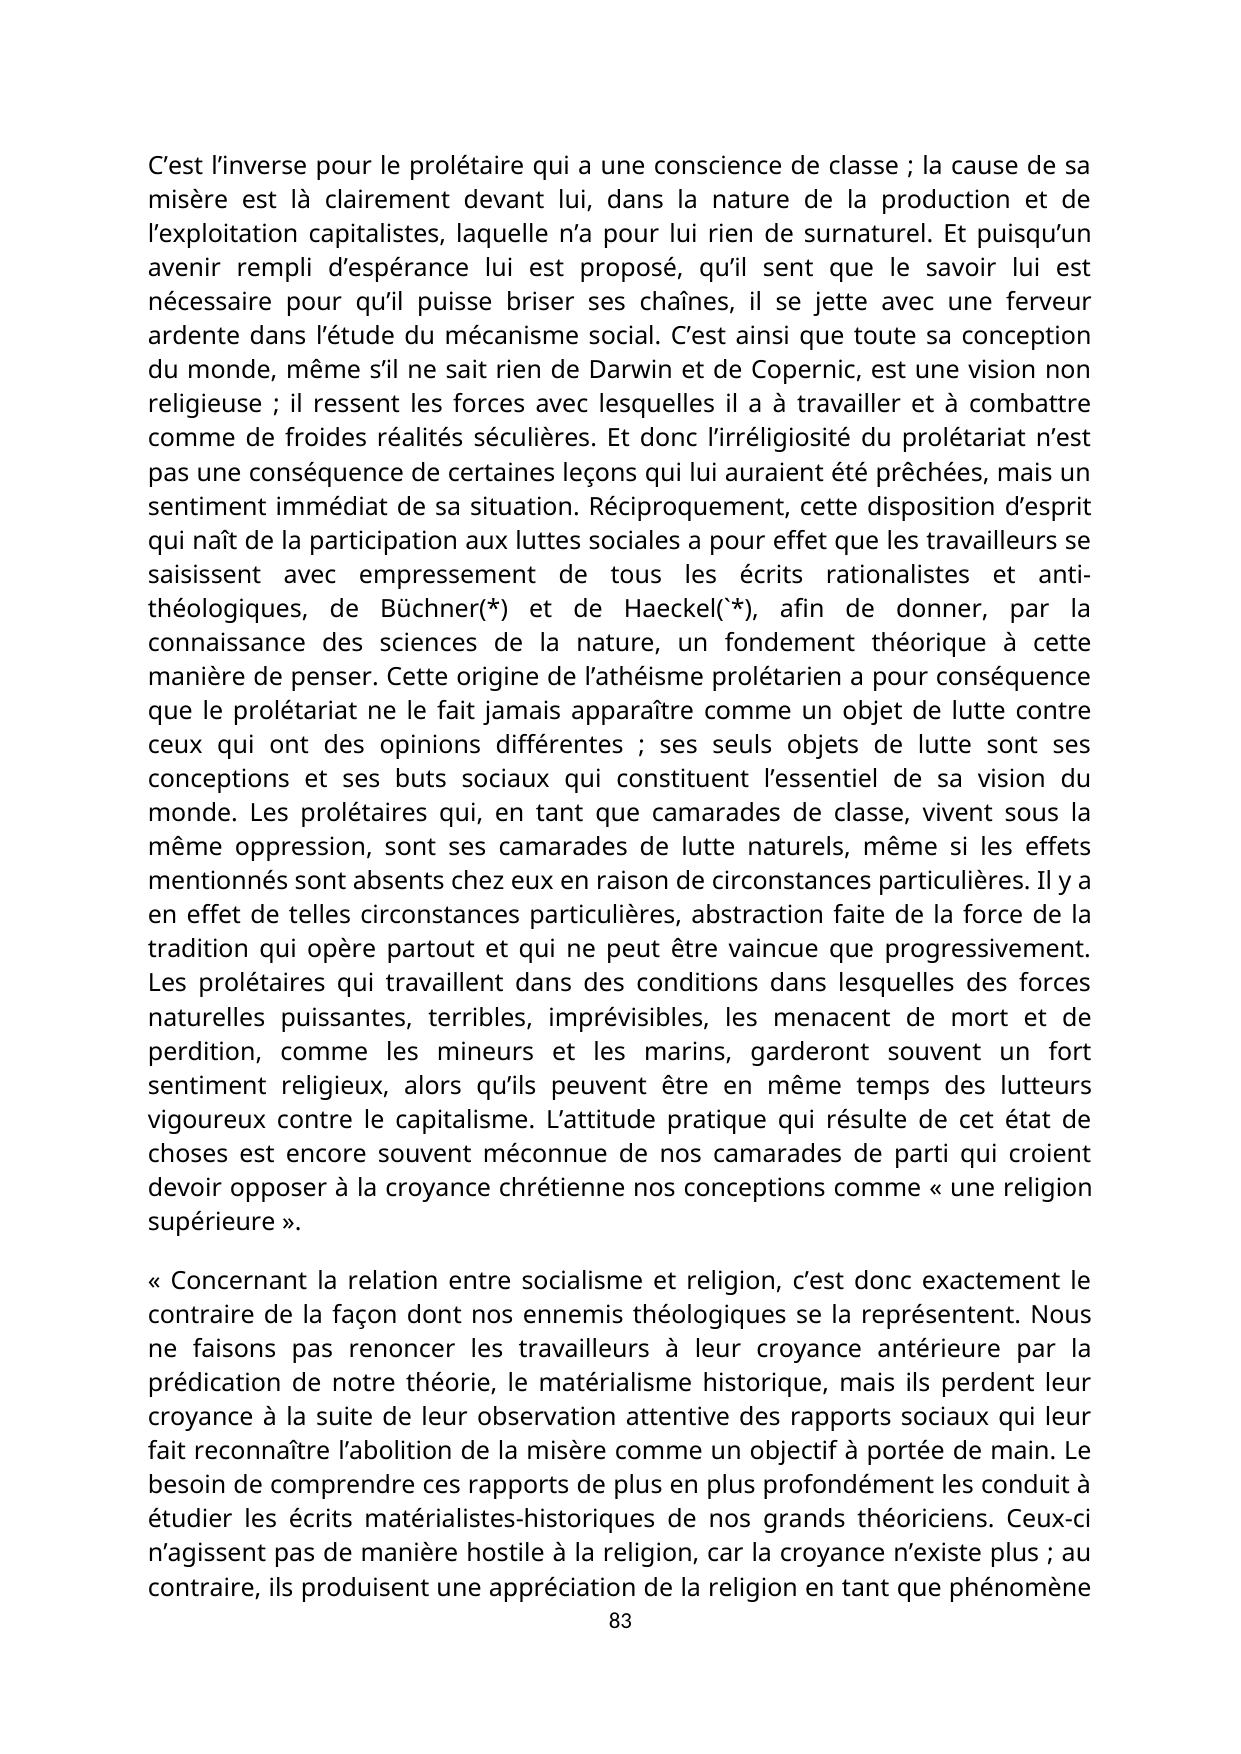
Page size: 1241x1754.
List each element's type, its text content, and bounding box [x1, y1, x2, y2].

text « Concernant la relation entre socialisme et religion, c’est donc exactement le contraire de la façon dont nos ennemis théologiques se la représentent. Nous ne faisons pas renoncer les travailleurs à leur croyance antérieure par la prédication de notre théorie, le matérialisme historique, mais ils perdent leur croyance à la suite de leur observation attentive des rapports sociaux qui leur fait reconnaître l’abolition de la misère comme un objectif à portée de main. Le besoin de comprendre ces rapports de plus en plus profondément les conduit à étudier les écrits matérialistes-historiques de nos grands théoriciens. Ceux-ci n’agissent pas de manière hostile à la religion, car la croyance n’existe plus ; au contraire, ils produisent une appréciation de la religion en tant que phénomène [148, 1263, 1093, 1603]
text C’est l’inverse pour le prolétaire qui a une conscience de classe ; la cause de sa misère est là clairement devant lui, dans la nature de la production et de l’exploitation capitalistes, laquelle n’a pour lui rien de surnaturel. Et puisqu’un avenir rempli d’espérance lui est proposé, qu’il sent que le savoir lui est nécessaire pour qu’il puisse briser ses chaînes, il se jette avec une ferveur ardente dans l’étude du mécanisme social. C’est ainsi que toute sa conception du monde, même s’il ne sait rien de Darwin et de Copernic, est une vision non religieuse ; il ressent les forces avec lesquelles il a à travailler et à combattre comme de froides réalités séculières. Et donc l’irréligiosité du prolétariat n’est pas une conséquence de certaines leçons qui lui auraient été prêchées, mais un sentiment immédiat de sa situation. Réciproquement, cette disposition d’esprit qui naît de la participation aux luttes sociales a pour effet que les travailleurs se saisissent avec empressement de tous les écrits rationalistes et anti-théologiques, de Büchner(*) et de Haeckel(`*), afin de donner, par la connaissance des sciences de la nature, un fondement théorique à cette manière de penser. Cette origine de l’athéisme prolétarien a pour conséquence que le prolétariat ne le fait jamais apparaître comme un objet de lutte contre ceux qui ont des opinions différentes ; ses seuls objets de lutte sont ses conceptions et ses buts sociaux qui constituent l’essentiel de sa vision du monde. Les prolétaires qui, en tant que camarades de classe, vivent sous la même oppression, sont ses camarades de lutte naturels, même si les effets mentionnés sont absents chez eux en raison de circonstances particulières. Il y a en effet de telles circonstances particulières, abstraction faite de la force de la tradition qui opère partout et qui ne peut être vaincue que progressivement. Les prolétaires qui travaillent dans des conditions dans lesquelles des forces naturelles puissantes, terribles, imprévisibles, les menacent de mort et de perdition, comme les mineurs et les marins, garderont souvent un fort sentiment religieux, alors qu’ils peuvent être en même temps des lutteurs vigoureux contre le capitalisme. L’attitude pratique qui résulte de cet état de choses est encore souvent méconnue de nos camarades de parti qui croient devoir opposer à la croyance chrétienne nos conceptions comme « une religion supérieure ». [148, 148, 1093, 1238]
